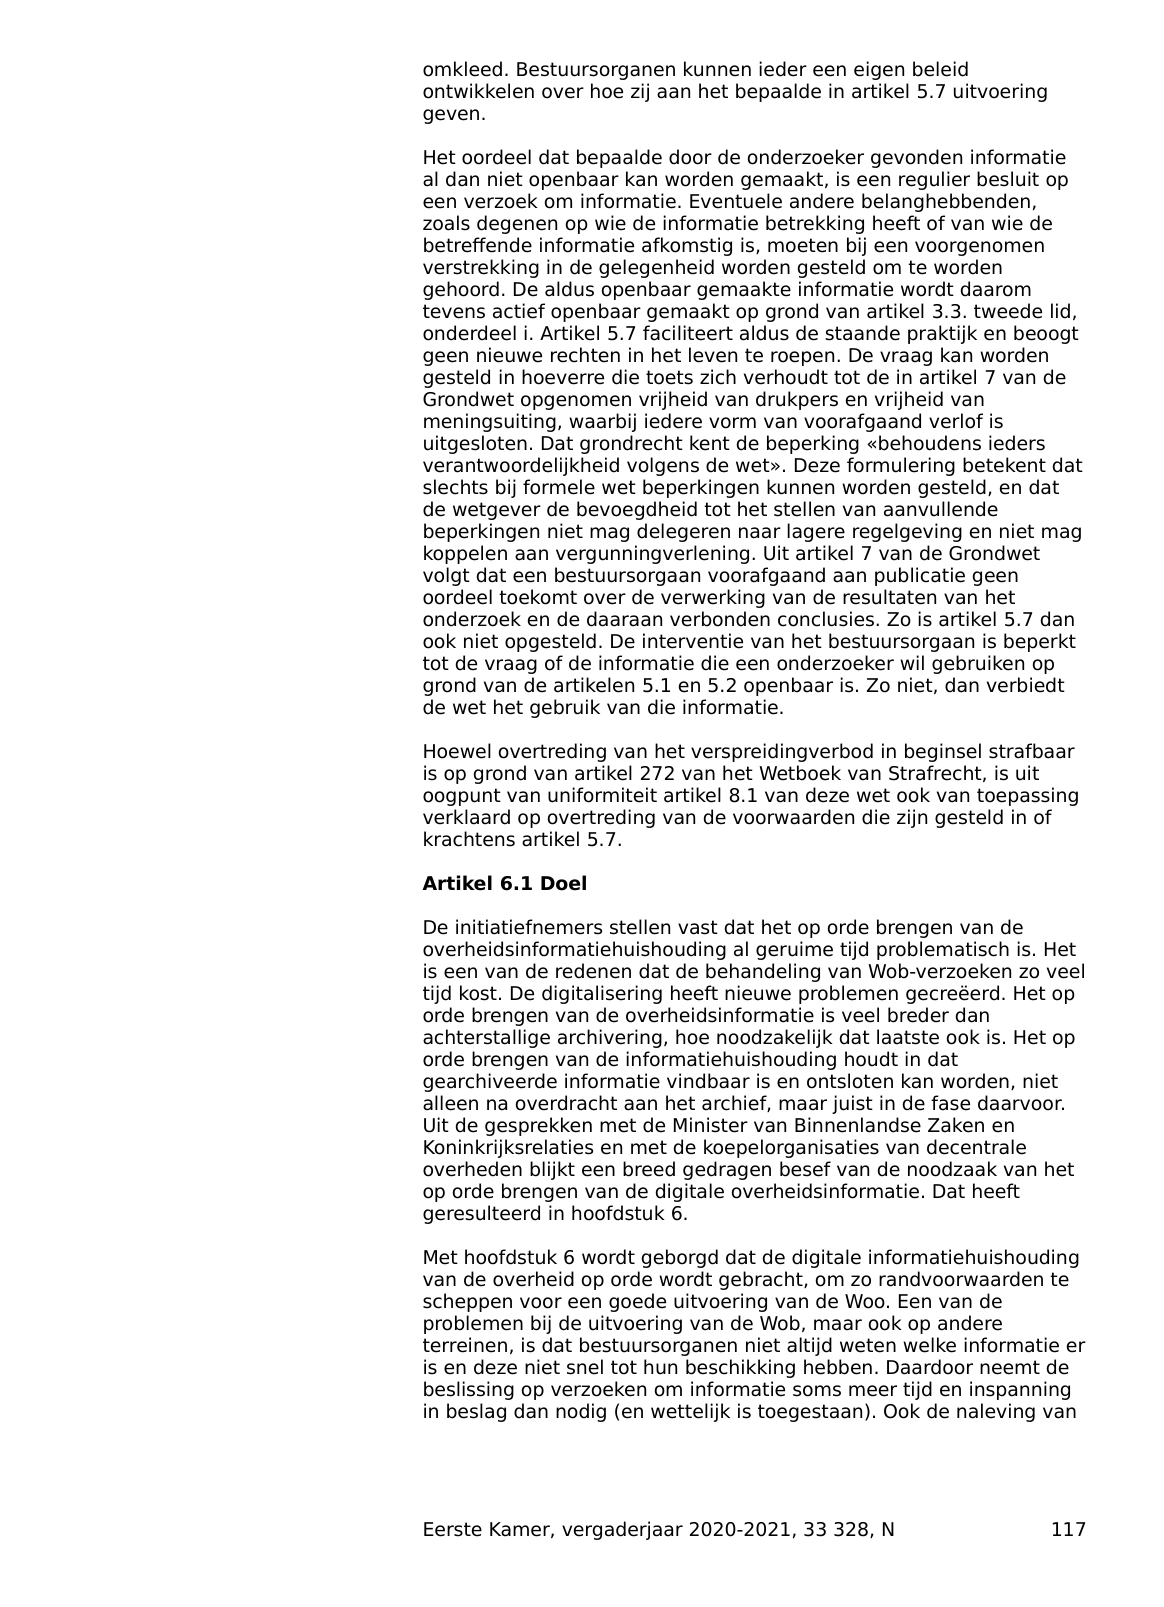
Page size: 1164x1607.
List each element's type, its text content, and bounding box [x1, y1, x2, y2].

subtitle Artikel 6.1 Doel [422, 873, 1087, 895]
text Hoewel overtreding van het verspreidingverbod in beginsel strafbaar is op grond van artikel 272 van het Wetboek van Strafrecht, is uit oogpunt van uniformiteit artikel 8.1 van deze wet ook van toepassing verklaard op overtreding van de voorwaarden die zijn gesteld in of krachtens artikel 5.7. [422, 741, 1087, 851]
text Het oordeel dat bepaalde door de onderzoeker gevonden informatie al dan niet openbaar kan worden gemaakt, is een regulier besluit op een verzoek om informatie. Eventuele andere belanghebbenden, zoals degenen op wie de informatie betrekking heeft of van wie de betreffende informatie afkomstig is, moeten bij een voorgenomen verstrekking in de gelegenheid worden gesteld om te worden gehoord. De aldus openbaar gemaakte informatie wordt daarom tevens actief openbaar gemaakt op grond van artikel 3.3. tweede lid, onderdeel i. Artikel 5.7 faciliteert aldus de staande praktijk en beoogt geen nieuwe rechten in het leven te roepen. De vraag kan worden gesteld in hoeverre die toets zich verhoudt tot de in artikel 7 van de Grondwet opgenomen vrijheid van drukpers en vrijheid van meningsuiting, waarbij iedere vorm van voorafgaand verlof is uitgesloten. Dat grondrecht kent de beperking «behoudens ieders verantwoordelijkheid volgens de wet». Deze formulering betekent dat slechts bij formele wet beperkingen kunnen worden gesteld, en dat de wetgever de bevoegdheid tot het stellen van aanvullende beperkingen niet mag delegeren naar lagere regelgeving en niet mag koppelen aan vergunningverlening. Uit artikel 7 van de Grondwet volgt dat een bestuursorgaan voorafgaand aan publicatie geen oordeel toekomt over de verwerking van de resultaten van het onderzoek en de daaraan verbonden conclusies. Zo is artikel 5.7 dan ook niet opgesteld. De interventie van het bestuursorgaan is beperkt tot de vraag of de informatie die een onderzoeker wil gebruiken op grond van de artikelen 5.1 en 5.2 openbaar is. Zo niet, dan verbiedt de wet het gebruik van die informatie. [422, 147, 1087, 719]
text Met hoofdstuk 6 wordt geborgd dat de digitale informatiehuishouding van de overheid op orde wordt gebracht, om zo randvoorwaarden te scheppen voor een goede uitvoering van de Woo. Een van de problemen bij de uitvoering van de Wob, maar ook op andere terreinen, is dat bestuursorganen niet altijd weten welke informatie er is en deze niet snel tot hun beschikking hebben. Daardoor neemt de beslissing op verzoeken om informatie soms meer tijd en inspanning in beslag dan nodig (en wettelijk is toegestaan). Ook de naleving van [422, 1247, 1087, 1423]
text omkleed. Bestuursorganen kunnen ieder een eigen beleid ontwikkelen over hoe zij aan het bepaalde in artikel 5.7 uitvoering geven. [422, 59, 1087, 125]
text De initiatiefnemers stellen vast dat het op orde brengen van de overheidsinformatiehuishouding al geruime tijd problematisch is. Het is een van de redenen dat de behandeling van Wob-verzoeken zo veel tijd kost. De digitalisering heeft nieuwe problemen gecreëerd. Het op orde brengen van de overheidsinformatie is veel breder dan achterstallige archivering, hoe noodzakelijk dat laatste ook is. Het op orde brengen van de informatiehuishouding houdt in dat gearchiveerde informatie vindbaar is en ontsloten kan worden, niet alleen na overdracht aan het archief, maar juist in de fase daarvoor. Uit de gesprekken met de Minister van Binnenlandse Zaken en Koninkrijksrelaties en met de koepelorganisaties van decentrale overheden blijkt een breed gedragen besef van de noodzaak van het op orde brengen van de digitale overheidsinformatie. Dat heeft geresulteerd in hoofdstuk 6. [422, 917, 1087, 1225]
